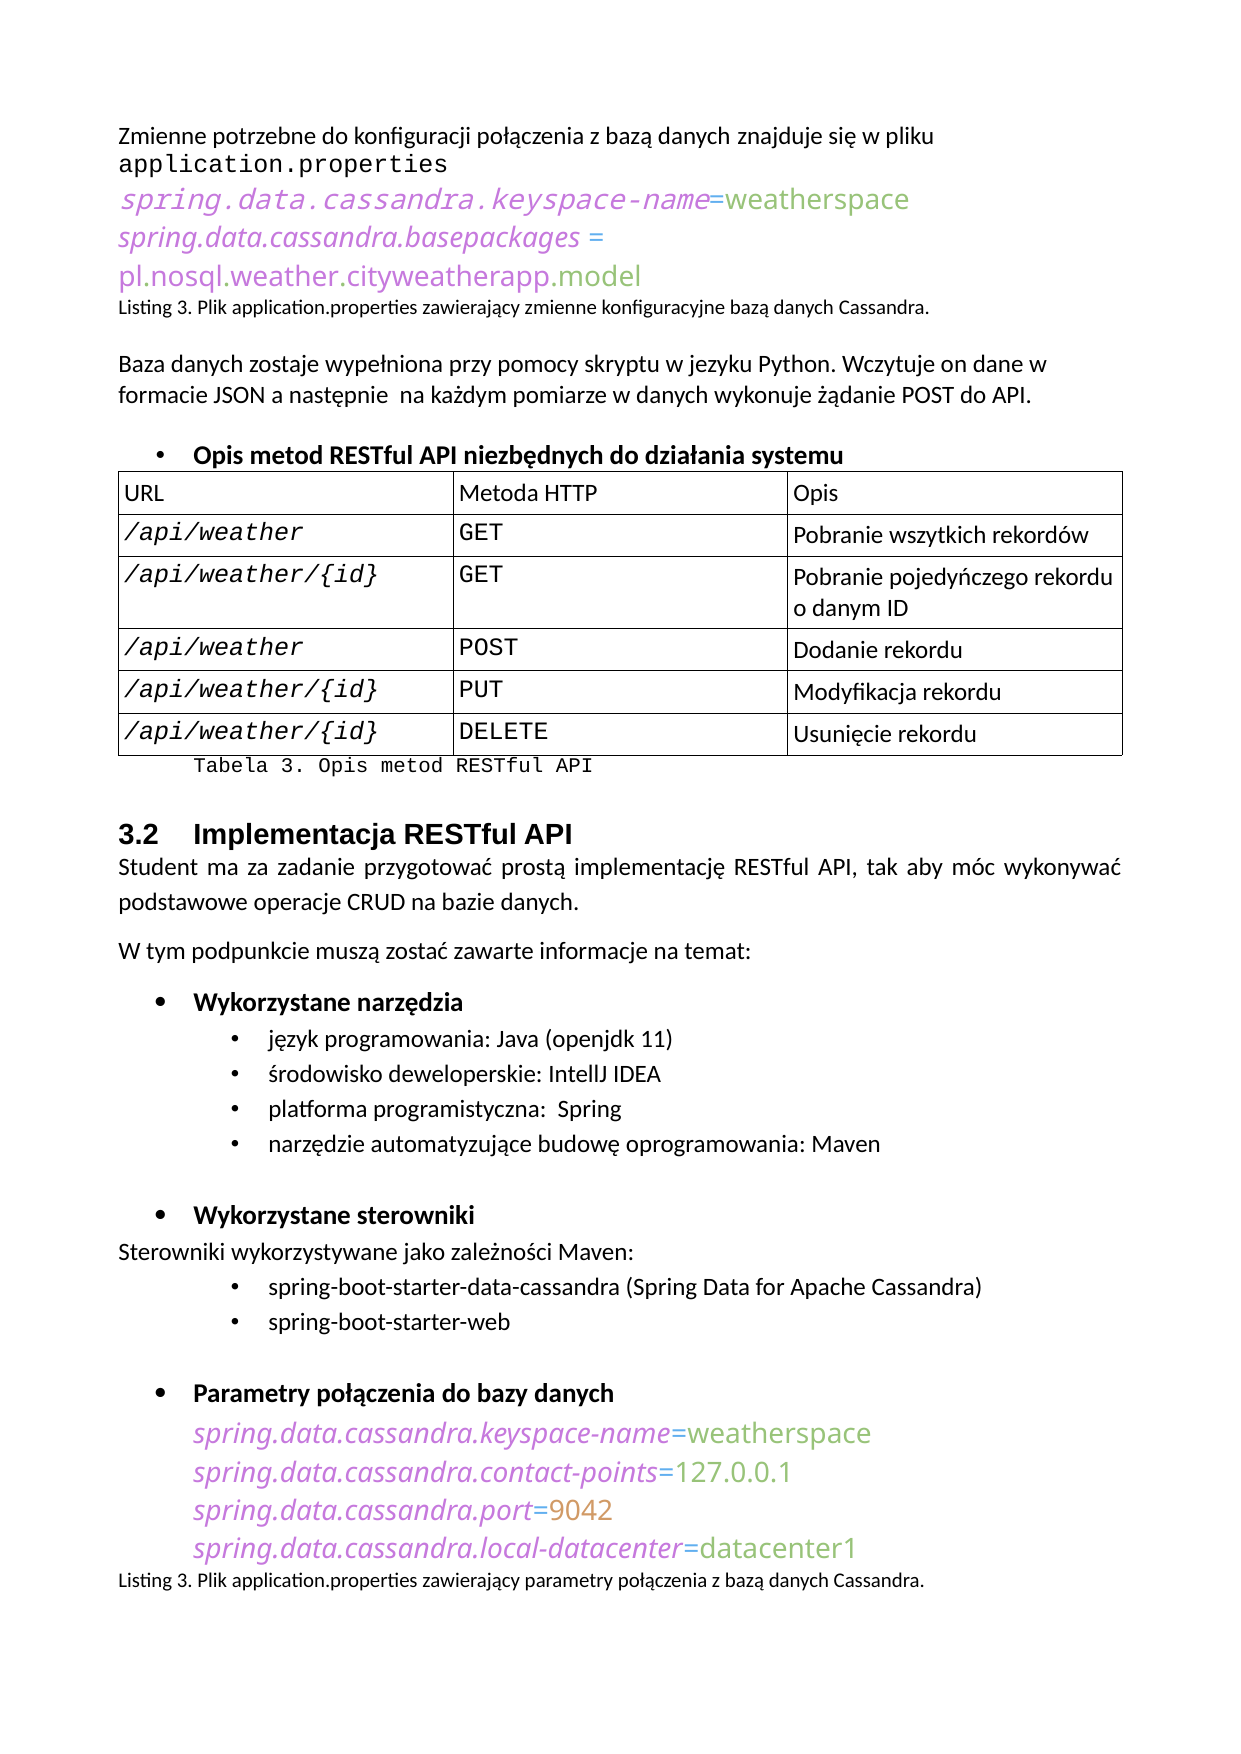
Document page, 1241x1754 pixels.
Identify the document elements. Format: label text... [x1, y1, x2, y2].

table_cell Modyfikacja rekordu [788, 671, 1122, 712]
text Sterowniki wykorzystywane jako zależności Maven: [118, 1236, 1122, 1266]
list Zmienne potrzebne do konfiguracji połączenia z bazą danych znajduje się w pliku application.properties [118, 118, 1122, 179]
table_header URL [119, 472, 453, 513]
list spring-boot-starter-data-cassandra (Spring Data for Apache Cassandra) [231, 1271, 1122, 1301]
table_cell /api/weather [119, 515, 453, 556]
table_cell /api/weather/{id} [119, 714, 453, 754]
list Baza danych zostaje wypełniona przy pomocy skryptu w jezyku Python. Wczytuje on dane w formacie JSON a następnie na każdym pomiarze w danych wykonuje żądanie POST do API. [118, 349, 1122, 438]
list Opis metod RESTful API niezbędnych do działania systemu [156, 438, 1122, 471]
list język programowania: Java (openjdk 11) [231, 1023, 1122, 1053]
list spring-boot-starter-web [231, 1306, 1122, 1336]
table_cell Dodanie rekordu [788, 629, 1122, 670]
text Student ma za zadanie przygotować prostą implementację RESTful API, tak aby móc wykonywać podstawowe operacje CRUD na bazie danych. [118, 851, 1122, 916]
table_cell /api/weather/{id} [119, 671, 453, 712]
table_cell GET [454, 515, 787, 556]
list Tabela 3. Opis metod RESTful API [156, 756, 1122, 778]
table_cell Pobranie wszytkich rekordów [788, 515, 1122, 556]
list środowisko deweloperskie: IntellJ IDEA [231, 1058, 1122, 1088]
table_header Opis [788, 472, 1122, 513]
table_header Metoda HTTP [454, 472, 787, 513]
text Listing 3. Plik application.properties zawierający parametry połączenia z bazą danych Cassandra. [118, 1567, 1122, 1592]
table_cell /api/weather [119, 629, 453, 670]
text spring.data.cassandra.keyspace-name=weatherspace spring.data.cassandra.contact-points=127.0.0.1 spring.data.cassandra.port=9042 spring.data.cassandra.local-datacenter=datacenter1 [193, 1414, 1122, 1567]
table_cell Pobranie pojedyńczego rekordu o danym ID [788, 557, 1122, 628]
table_cell /api/weather/{id} [119, 557, 453, 628]
list Parametry połączenia do bazy danych [156, 1376, 1122, 1409]
list platforma programistyczna: Spring [231, 1093, 1122, 1123]
list Listing 3. Plik application.properties zawierający zmienne konfiguracyjne bazą danych Cassandra. [118, 294, 1122, 349]
table_cell DELETE [454, 714, 787, 754]
subtitle Implementacja RESTful API [118, 817, 1122, 851]
table_cell Usunięcie rekordu [788, 714, 1122, 754]
list Wykorzystane sterowniki [156, 1198, 1122, 1231]
list Wykorzystane narzędzia [156, 985, 1122, 1018]
table_cell PUT [454, 671, 787, 712]
table_cell GET [454, 557, 787, 628]
list narzędzie automatyzujące budowę oprogramowania: Maven [231, 1128, 1122, 1158]
table_cell POST [454, 629, 787, 670]
text W tym podpunkcie muszą zostać zawarte informacje na temat: [118, 935, 1122, 966]
list spring.data.cassandra.keyspace-name=weatherspace spring.data.cassandra.basepackages = pl.nosql.weather.cityweatherapp.model [118, 179, 1122, 294]
